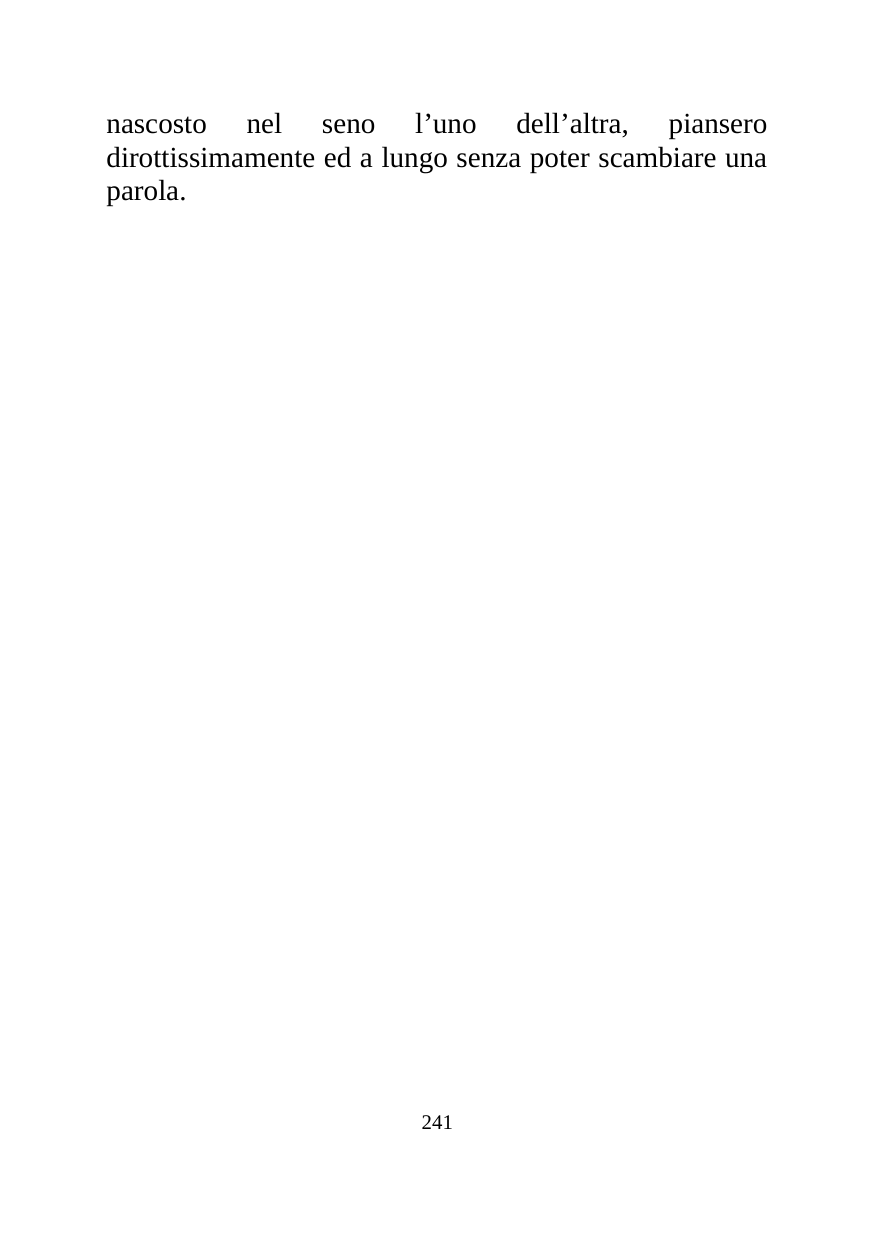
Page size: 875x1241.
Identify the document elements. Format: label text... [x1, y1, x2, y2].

text nascosto nel seno l’uno dell’altra, piansero dirottissimamente ed a lungo senza poter scambiare una parola. [106, 106, 768, 207]
